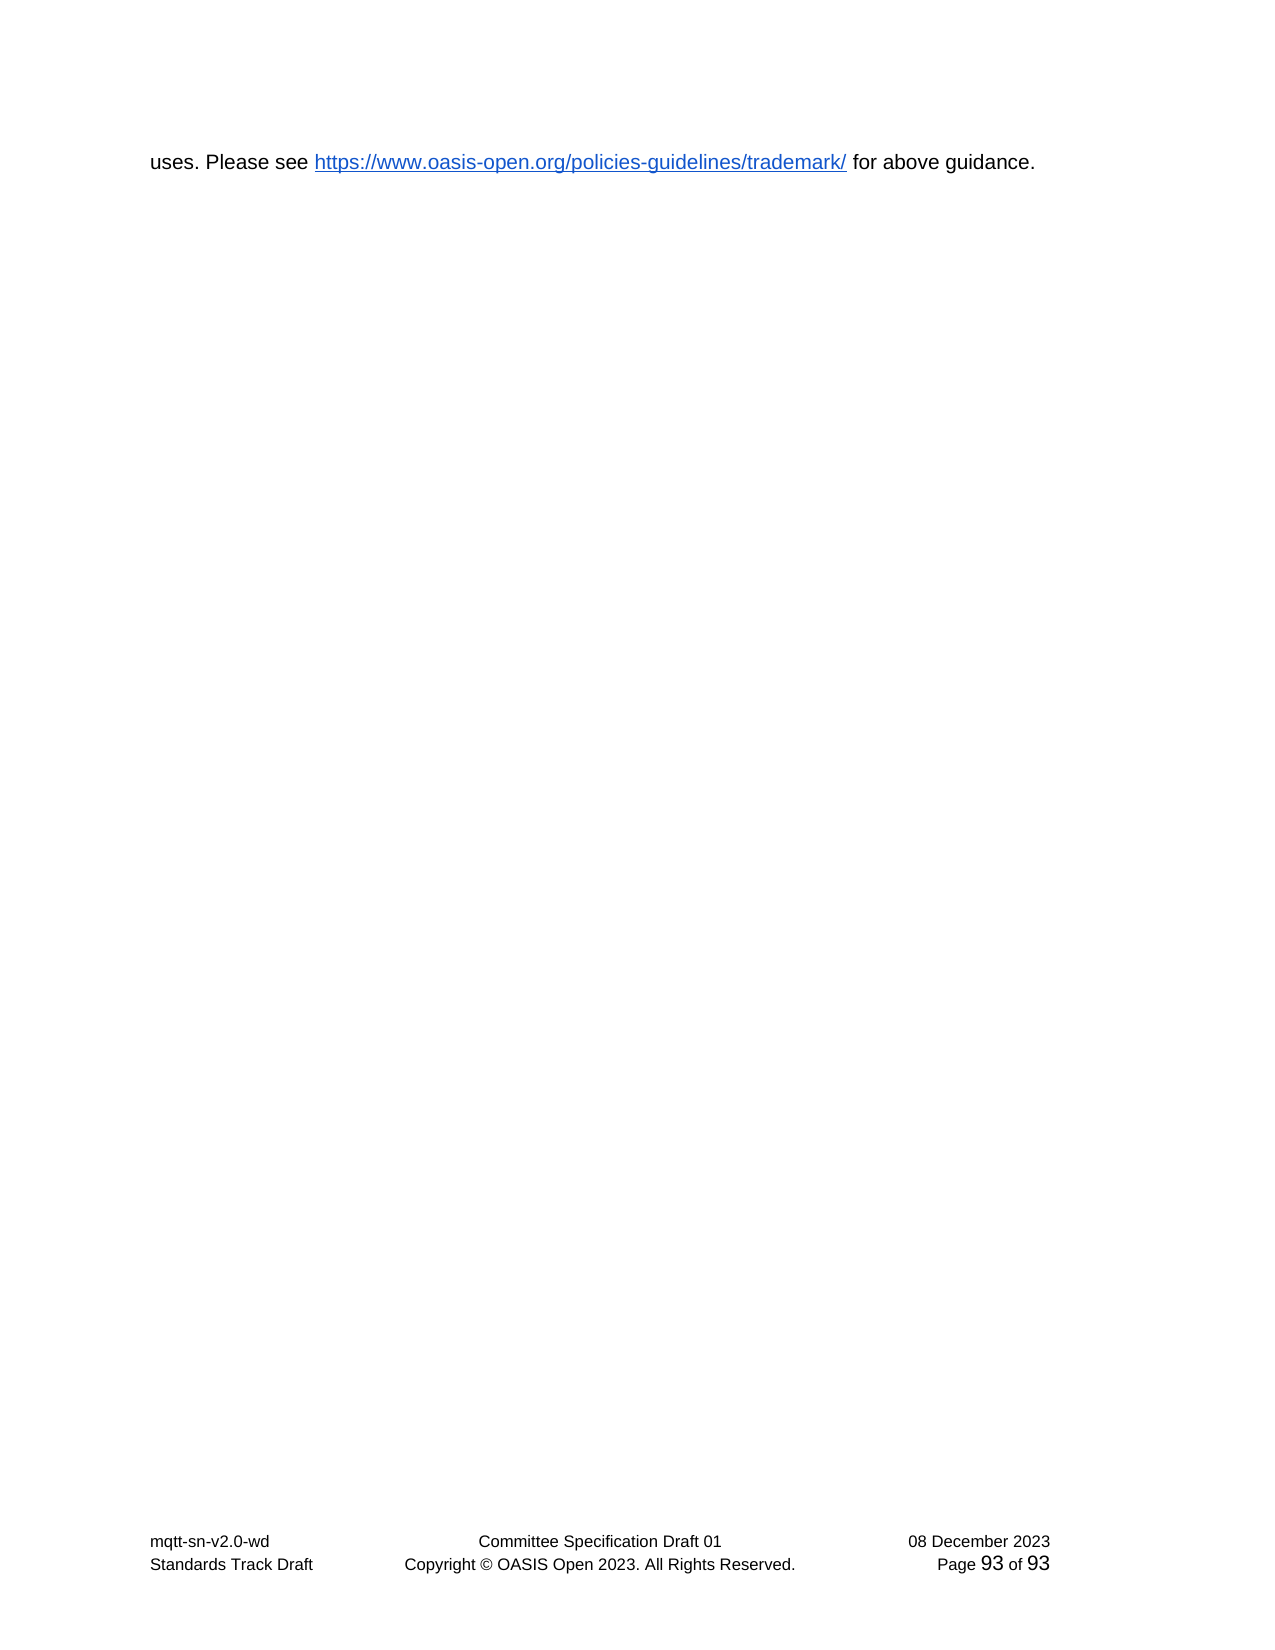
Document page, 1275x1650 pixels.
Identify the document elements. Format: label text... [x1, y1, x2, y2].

text uses. Please see https://www.oasis-open.org/policies-guidelines/trademark/ for above guidance. [150, 150, 1125, 174]
